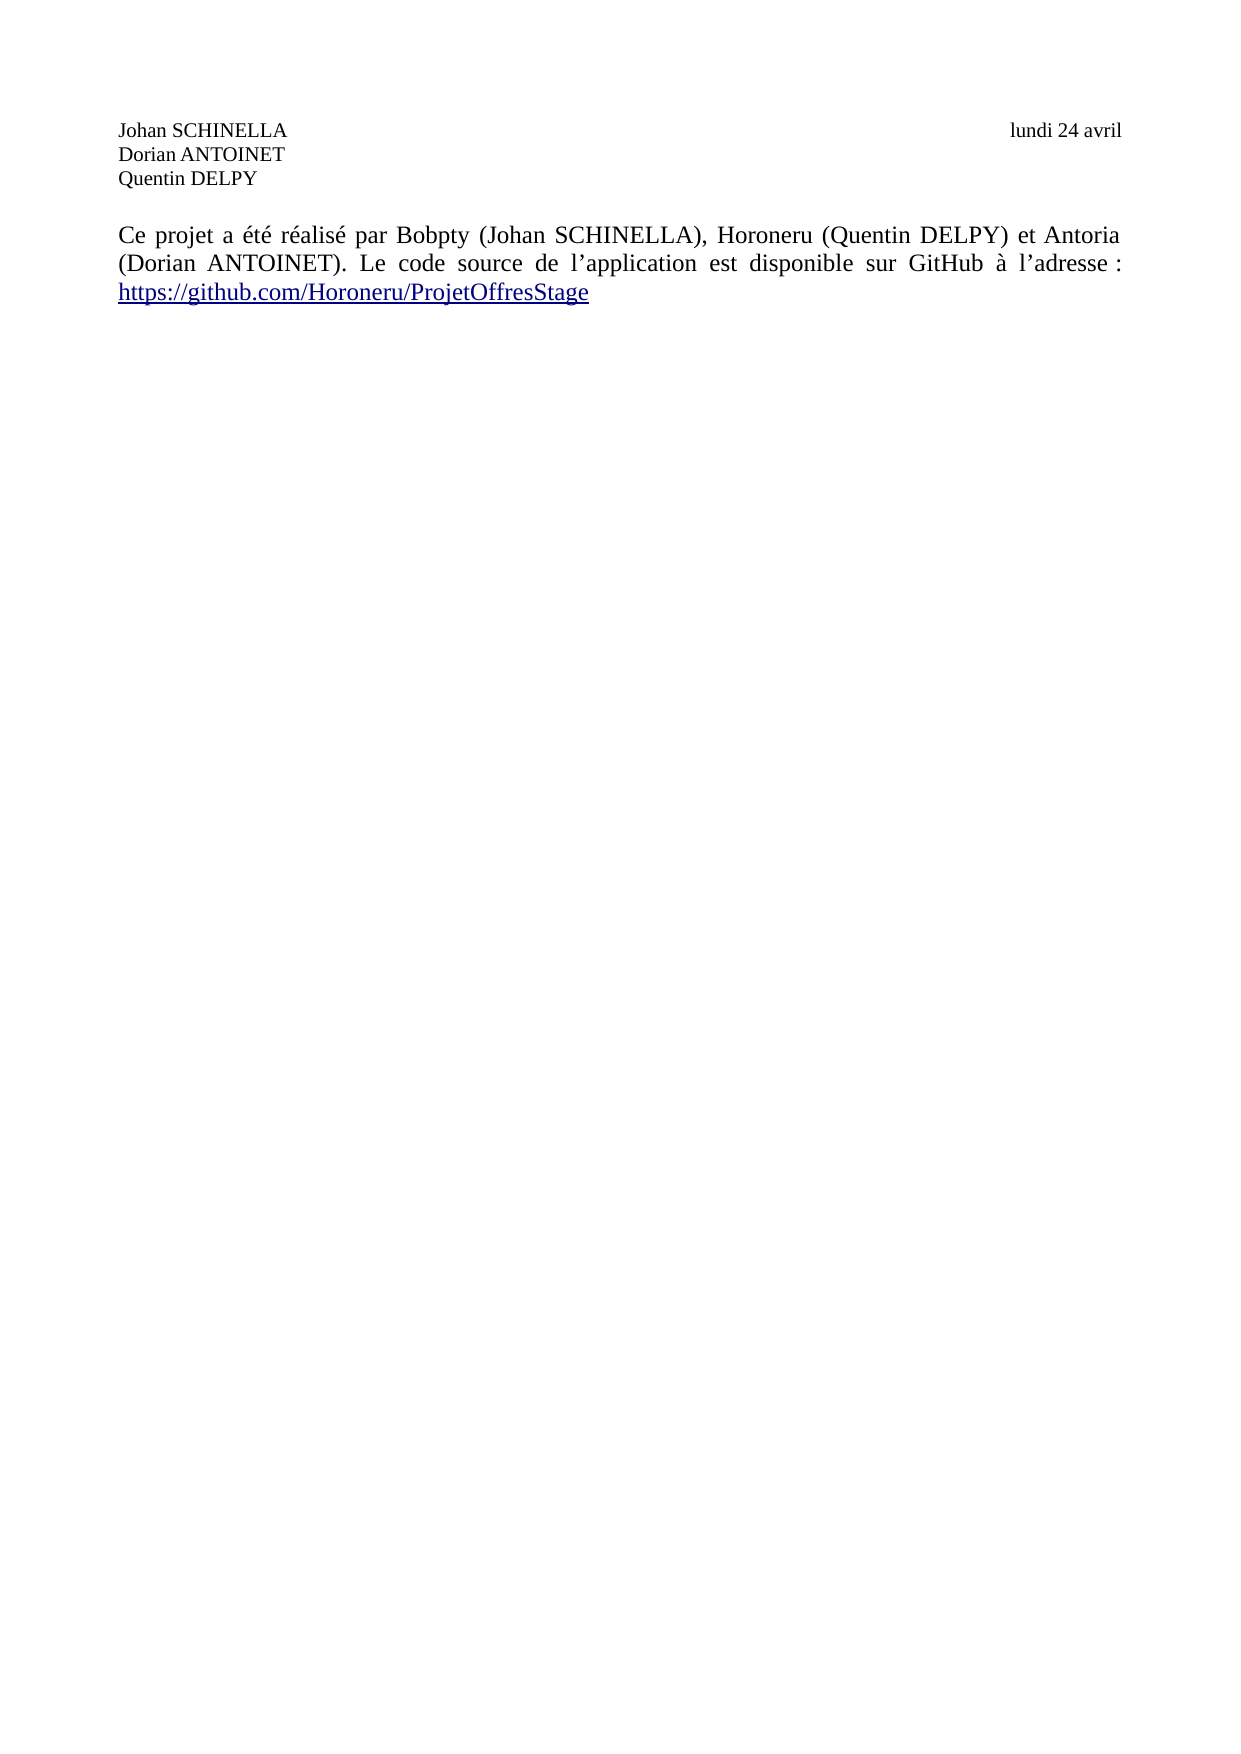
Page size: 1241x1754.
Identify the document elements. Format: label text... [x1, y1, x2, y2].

text Ce projet a été réalisé par Bobpty (Johan SCHINELLA), Horoneru (Quentin DELPY) et Antoria (Dorian ANTOINET). Le code source de l’application est disponible sur GitHub à l’adresse : https://github.com/Horoneru/ProjetOffresStage [118, 220, 1122, 306]
